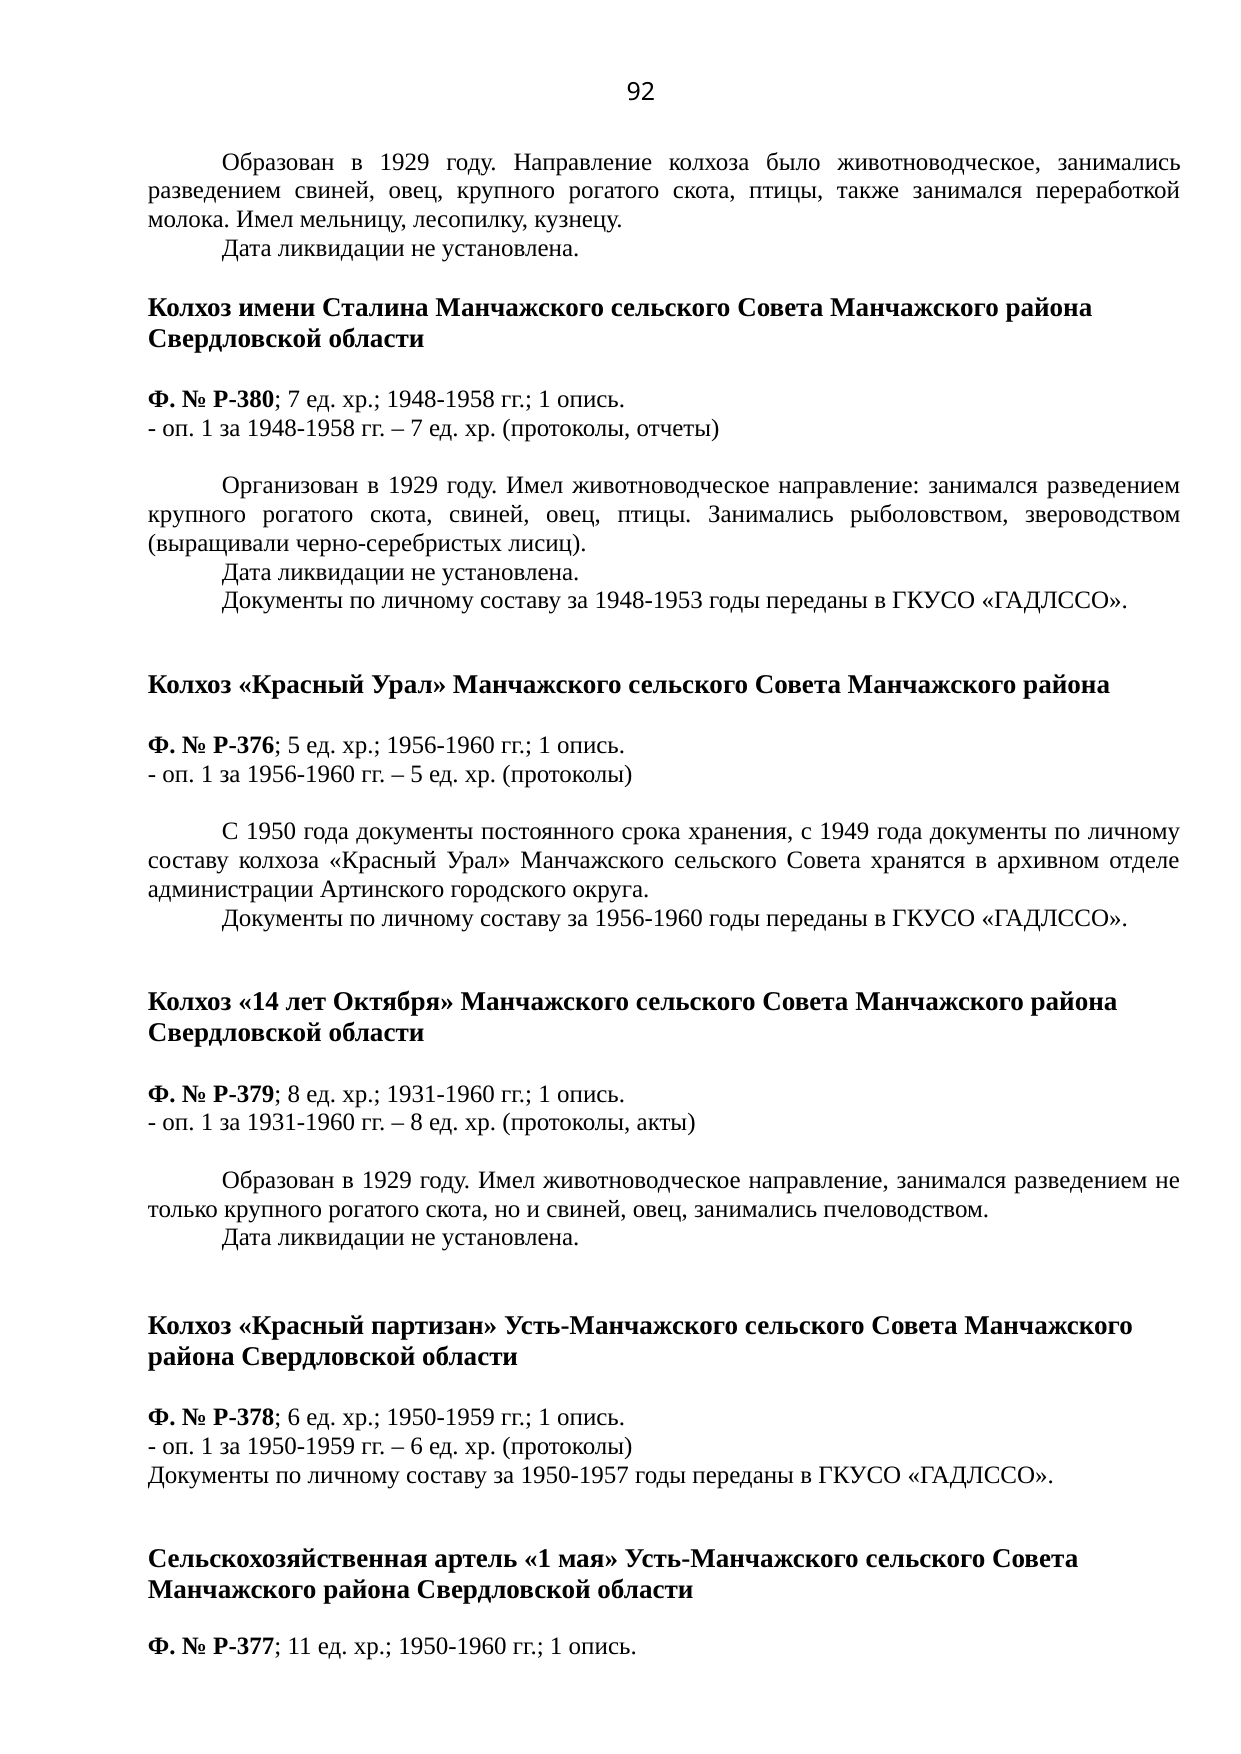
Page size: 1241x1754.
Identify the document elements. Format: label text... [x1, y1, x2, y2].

text - оп. 1 за 1931-1960 гг. – 8 ед. хр. (протоколы, акты) [148, 1107, 1181, 1136]
text Образован в 1929 году. Направление колхоза было животноводческое, занимались разведением свиней, овец, крупного рогатого скота, птицы, также занимался переработкой молока. Имел мельницу, лесопилку, кузнецу. [148, 147, 1181, 233]
text Дата ликвидации не установлена. [148, 1222, 1181, 1251]
text - оп. 1 за 1950-1959 гг. – 6 ед. хр. (протоколы) [148, 1431, 1181, 1460]
text Ф. № Р-377; 11 ед. хр.; 1950-1960 гг.; 1 опись. [148, 1631, 1181, 1660]
text Ф. № Р-376; 5 ед. хр.; 1956-1960 гг.; 1 опись. [148, 730, 1181, 759]
text Колхоз «14 лет Октября» Манчажского сельского Совета Манчажского района Свердловской области [148, 985, 1181, 1048]
text Ф. № Р-378; 6 ед. хр.; 1950-1959 гг.; 1 опись. [148, 1402, 1181, 1431]
text С 1950 года документы постоянного срока хранения, с 1949 года документы по личному составу колхоза «Красный Урал» Манчажского сельского Совета хранятся в архивном отделе администрации Артинского городского округа. [148, 816, 1181, 903]
text Колхоз имени Сталина Манчажского сельского Совета Манчажского района Свердловской области [148, 291, 1181, 353]
text Образован в 1929 году. Имел животноводческое направление, занимался разведением не только крупного рогатого скота, но и свиней, овец, занимались пчеловодством. [148, 1165, 1181, 1222]
text Ф. № Р-379; 8 ед. хр.; 1931-1960 гг.; 1 опись. [148, 1079, 1181, 1107]
text Организован в 1929 году. Имел животноводческое направление: занимался разведением крупного рогатого скота, свиней, овец, птицы. Занимались рыболовством, звероводством (выращивали черно-серебристых лисиц). [148, 470, 1181, 557]
text Колхоз «Красный партизан» Усть-Манчажского сельского Совета Манчажского района Свердловской области [148, 1309, 1181, 1371]
text Дата ликвидации не установлена. [148, 233, 1181, 262]
text Документы по личному составу за 1948-1953 годы переданы в ГКУСО «ГАДЛССО». [148, 585, 1181, 614]
text Ф. № Р-380; 7 ед. хр.; 1948-1958 гг.; 1 опись. [148, 384, 1181, 413]
text Документы по личному составу за 1956-1960 годы переданы в ГКУСО «ГАДЛССО». [148, 903, 1181, 931]
text Дата ликвидации не установлена. [148, 557, 1181, 585]
text Документы по личному составу за 1950-1957 годы переданы в ГКУСО «ГАДЛССО». [148, 1460, 1181, 1488]
text Сельскохозяйственная артель «1 мая» Усть-Манчажского сельского Совета [148, 1542, 1181, 1573]
text Колхоз «Красный Урал» Манчажского сельского Совета Манчажского района [148, 668, 1181, 699]
text - оп. 1 за 1948-1958 гг. – 7 ед. хр. (протоколы, отчеты) [148, 413, 1181, 442]
text - оп. 1 за 1956-1960 гг. – 5 ед. хр. (протоколы) [148, 759, 1181, 788]
text Манчажского района Свердловской области [148, 1573, 1181, 1604]
